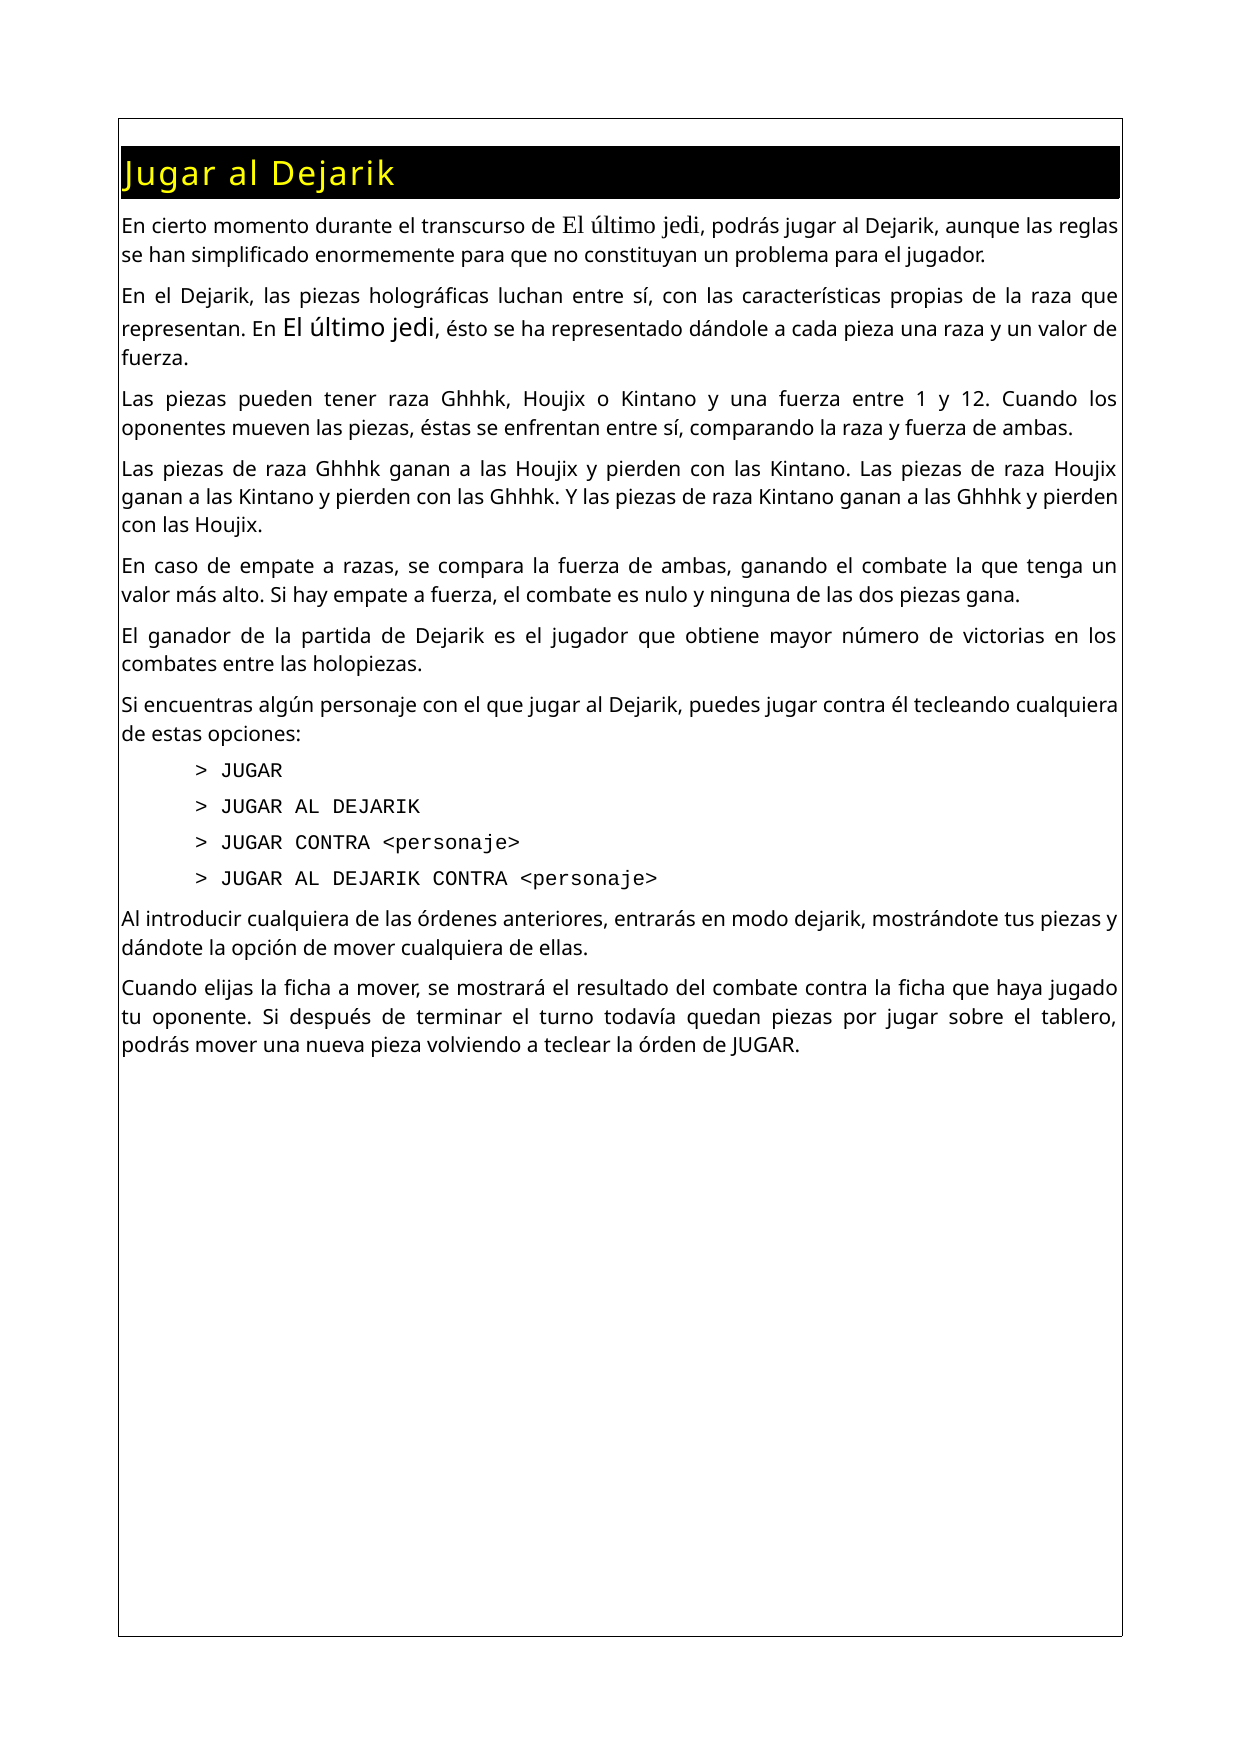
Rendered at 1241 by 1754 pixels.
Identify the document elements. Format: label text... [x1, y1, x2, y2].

text Las piezas pueden tener raza Ghhhk, Houjix o Kintano y una fuerza entre 1 y 12. Cuando los oponentes mueven las piezas, éstas se enfrentan entre sí, comparando la raza y fuerza de ambas. [121, 384, 1119, 441]
text En caso de empate a razas, se compara la fuerza de ambas, ganando el combate la que tenga un valor más alto. Si hay empate a fuerza, el combate es nulo y ninguna de las dos piezas gana. [121, 551, 1119, 608]
text En cierto momento durante el transcurso de El último jedi, podrás jugar al Dejarik, aunque las reglas se han simplificado enormemente para que no constituyan un problema para el jugador. [121, 210, 1119, 268]
text > JUGAR [195, 759, 1119, 783]
text Al introducir cualquiera de las órdenes anteriores, entrarás en modo dejarik, mostrándote tus piezas y dándote la opción de mover cualquiera de ellas. [121, 904, 1119, 961]
subtitle Jugar al Dejarik [122, 147, 1119, 198]
text En el Dejarik, las piezas holográficas luchan entre sí, con las características propias de la raza que representan. En El último jedi, ésto se ha representado dándole a cada pieza una raza y un valor de fuerza. [121, 281, 1119, 372]
text Si encuentras algún personaje con el que jugar al Dejarik, puedes jugar contra él tecleando cualquiera de estas opciones: [121, 690, 1119, 747]
text El ganador de la partida de Dejarik es el jugador que obtiene mayor número de victorias en los combates entre las holopiezas. [121, 621, 1119, 678]
text > JUGAR CONTRA <personaje> [195, 832, 1119, 856]
text > JUGAR AL DEJARIK [195, 796, 1119, 819]
text Las piezas de raza Ghhhk ganan a las Houjix y pierden con las Kintano. Las piezas de raza Houjix ganan a las Kintano y pierden con las Ghhhk. Y las piezas de raza Kintano ganan a las Ghhhk y pierden con las Houjix. [121, 454, 1119, 539]
text Cuando elijas la ficha a mover, se mostrará el resultado del combate contra la ficha que haya jugado tu oponente. Si después de terminar el turno todavía quedan piezas por jugar sobre el tablero, podrás mover una nueva pieza volviendo a teclear la órden de JUGAR. [121, 973, 1119, 1059]
text > JUGAR AL DEJARIK CONTRA <personaje> [195, 868, 1119, 892]
